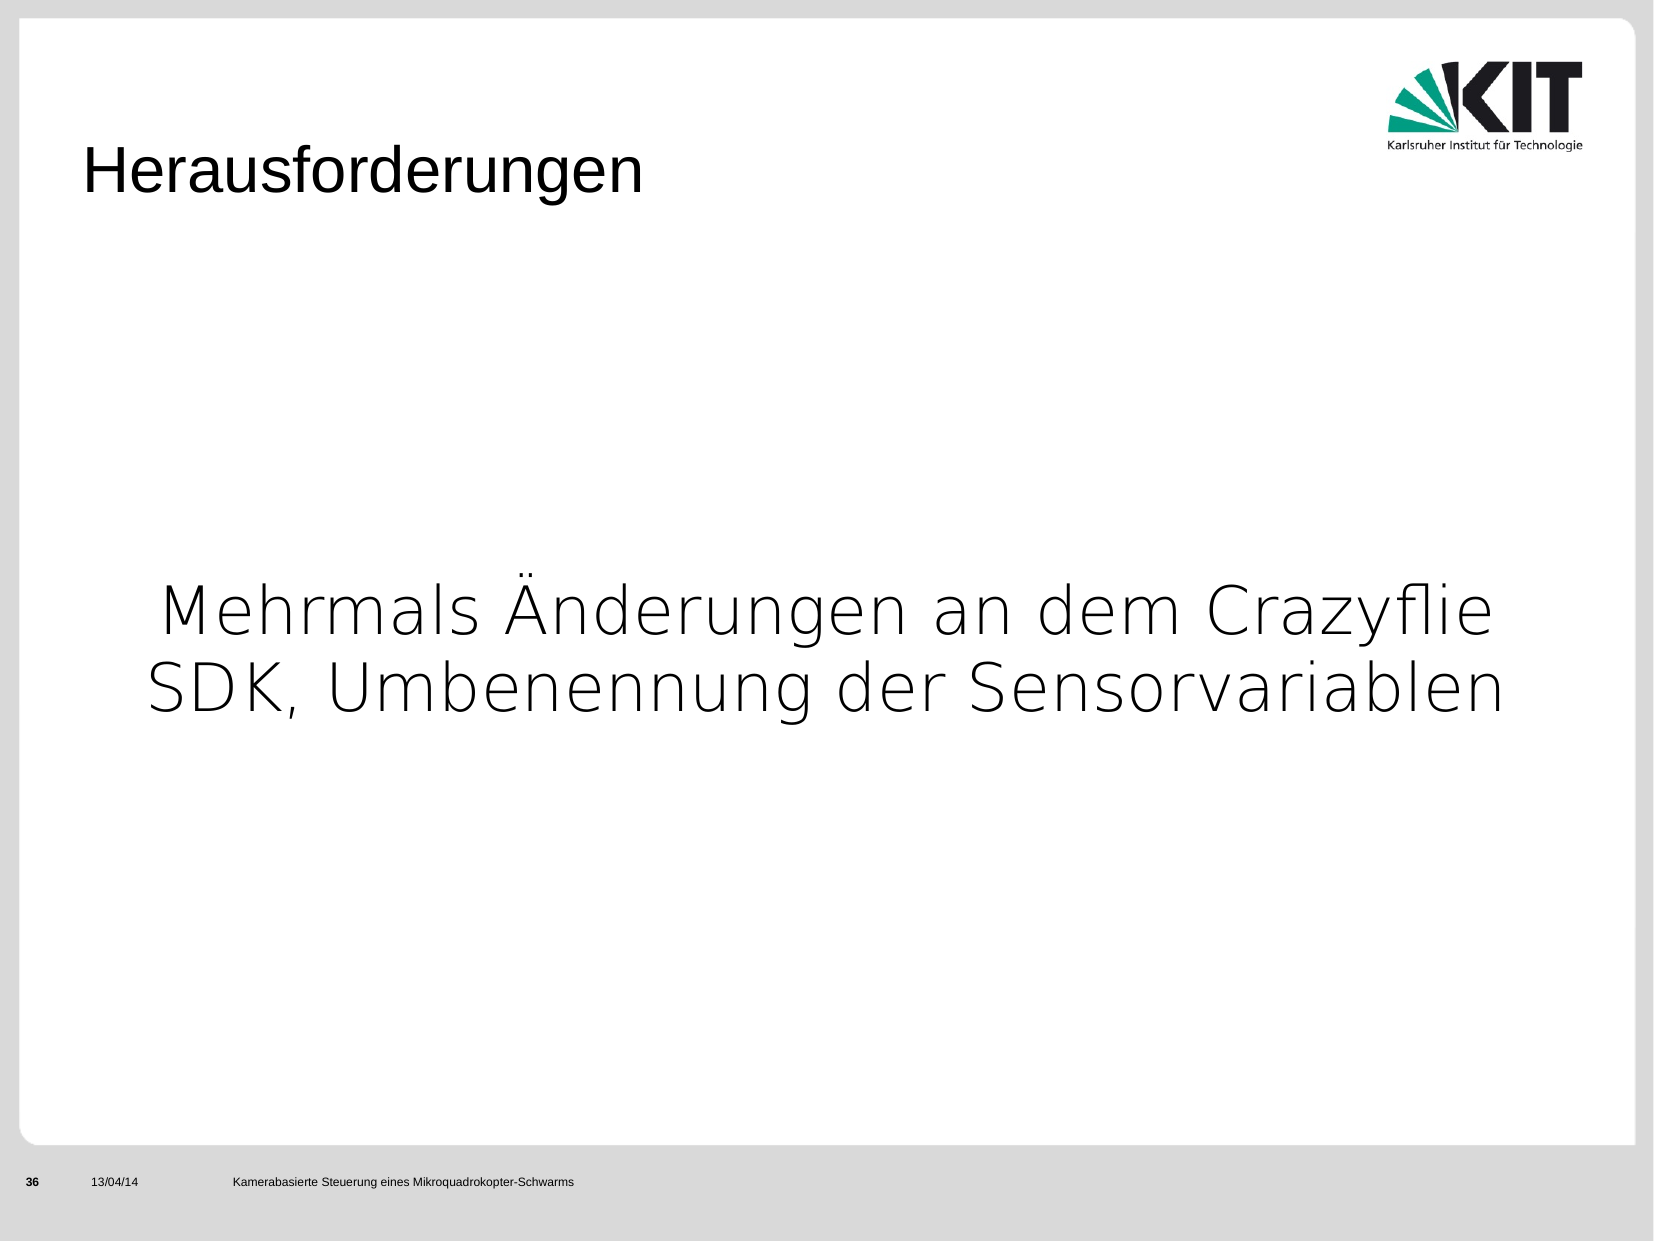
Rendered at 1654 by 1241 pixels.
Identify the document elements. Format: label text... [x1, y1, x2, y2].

title Herausforderungen [82, 49, 1571, 257]
picture [0, 0, 1654, 1241]
subtitle Mehrmals Änderungen an dem Crazyflie SDK, Umbenennung der Sensorvariablen [82, 290, 1571, 1010]
